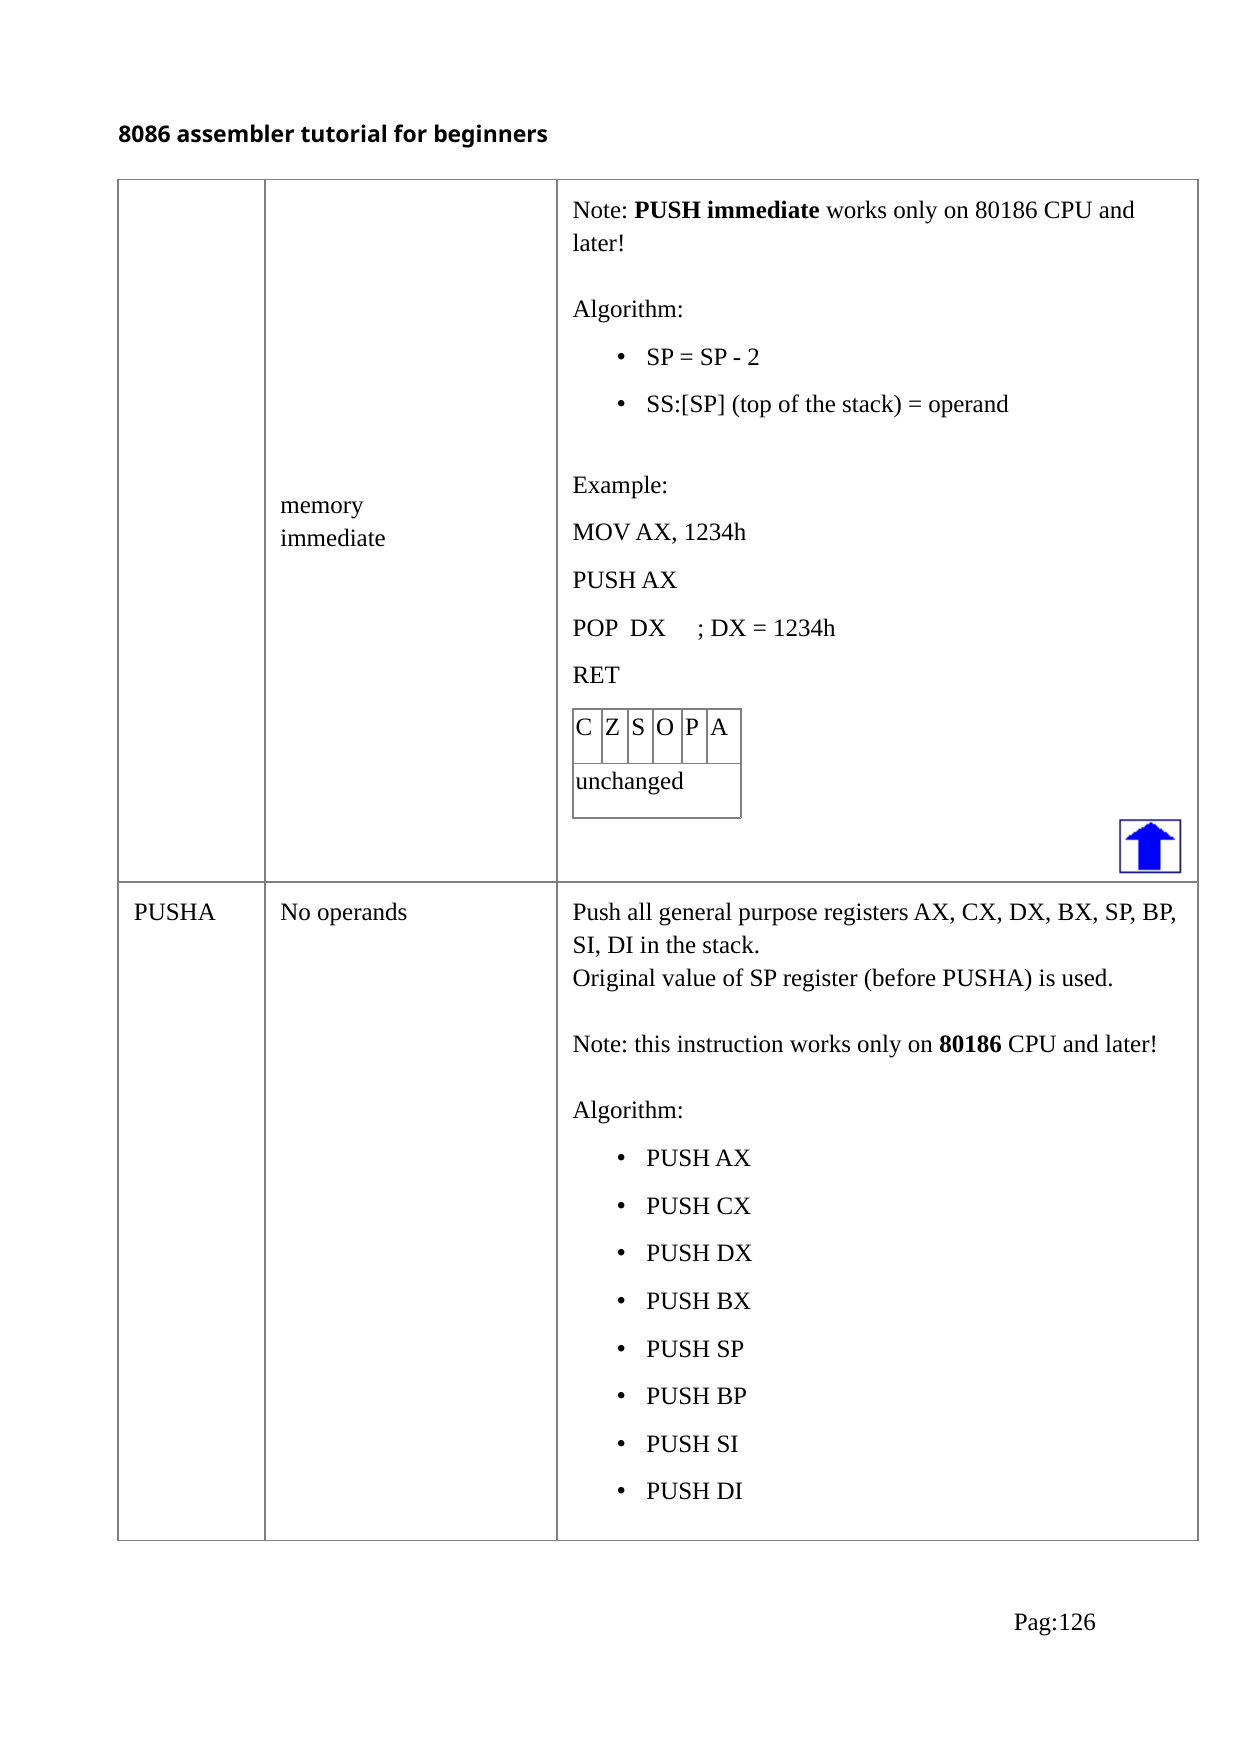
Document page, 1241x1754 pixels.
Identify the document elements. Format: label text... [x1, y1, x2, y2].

table_cell PUSHA [119, 883, 264, 1540]
table_cell Push all general purpose registers AX, CX, DX, BX, SP, BP, SI, DI in the stack. Original value of SP register (before PUSHA) is used. Note: this instruction works only on 80186 CPU and later! Algorithm: PUSH AX PUSH CX PUSH DX PUSH BX PUSH SP PUSH BP PUSH SI PUSH DI [558, 883, 1197, 1540]
table_header Z [603, 710, 627, 763]
table_header P [683, 710, 706, 763]
table_cell memory immediate [266, 180, 556, 881]
table_cell Note: PUSH immediate works only on 80186 CPU and later! Algorithm: SP = SP - 2 SS:[SP] (top of the stack) = operand Example: MOV AX, 1234h PUSH AX POP DX ; DX = 1234h RET [558, 180, 1197, 881]
table_header A [708, 710, 740, 763]
table_cell [119, 180, 264, 881]
table_header C [574, 710, 601, 763]
table_header S [629, 710, 652, 763]
table_header O [654, 710, 681, 763]
picture [1118, 818, 1183, 875]
table_cell No operands [266, 883, 556, 1540]
table_cell unchanged [574, 764, 740, 817]
